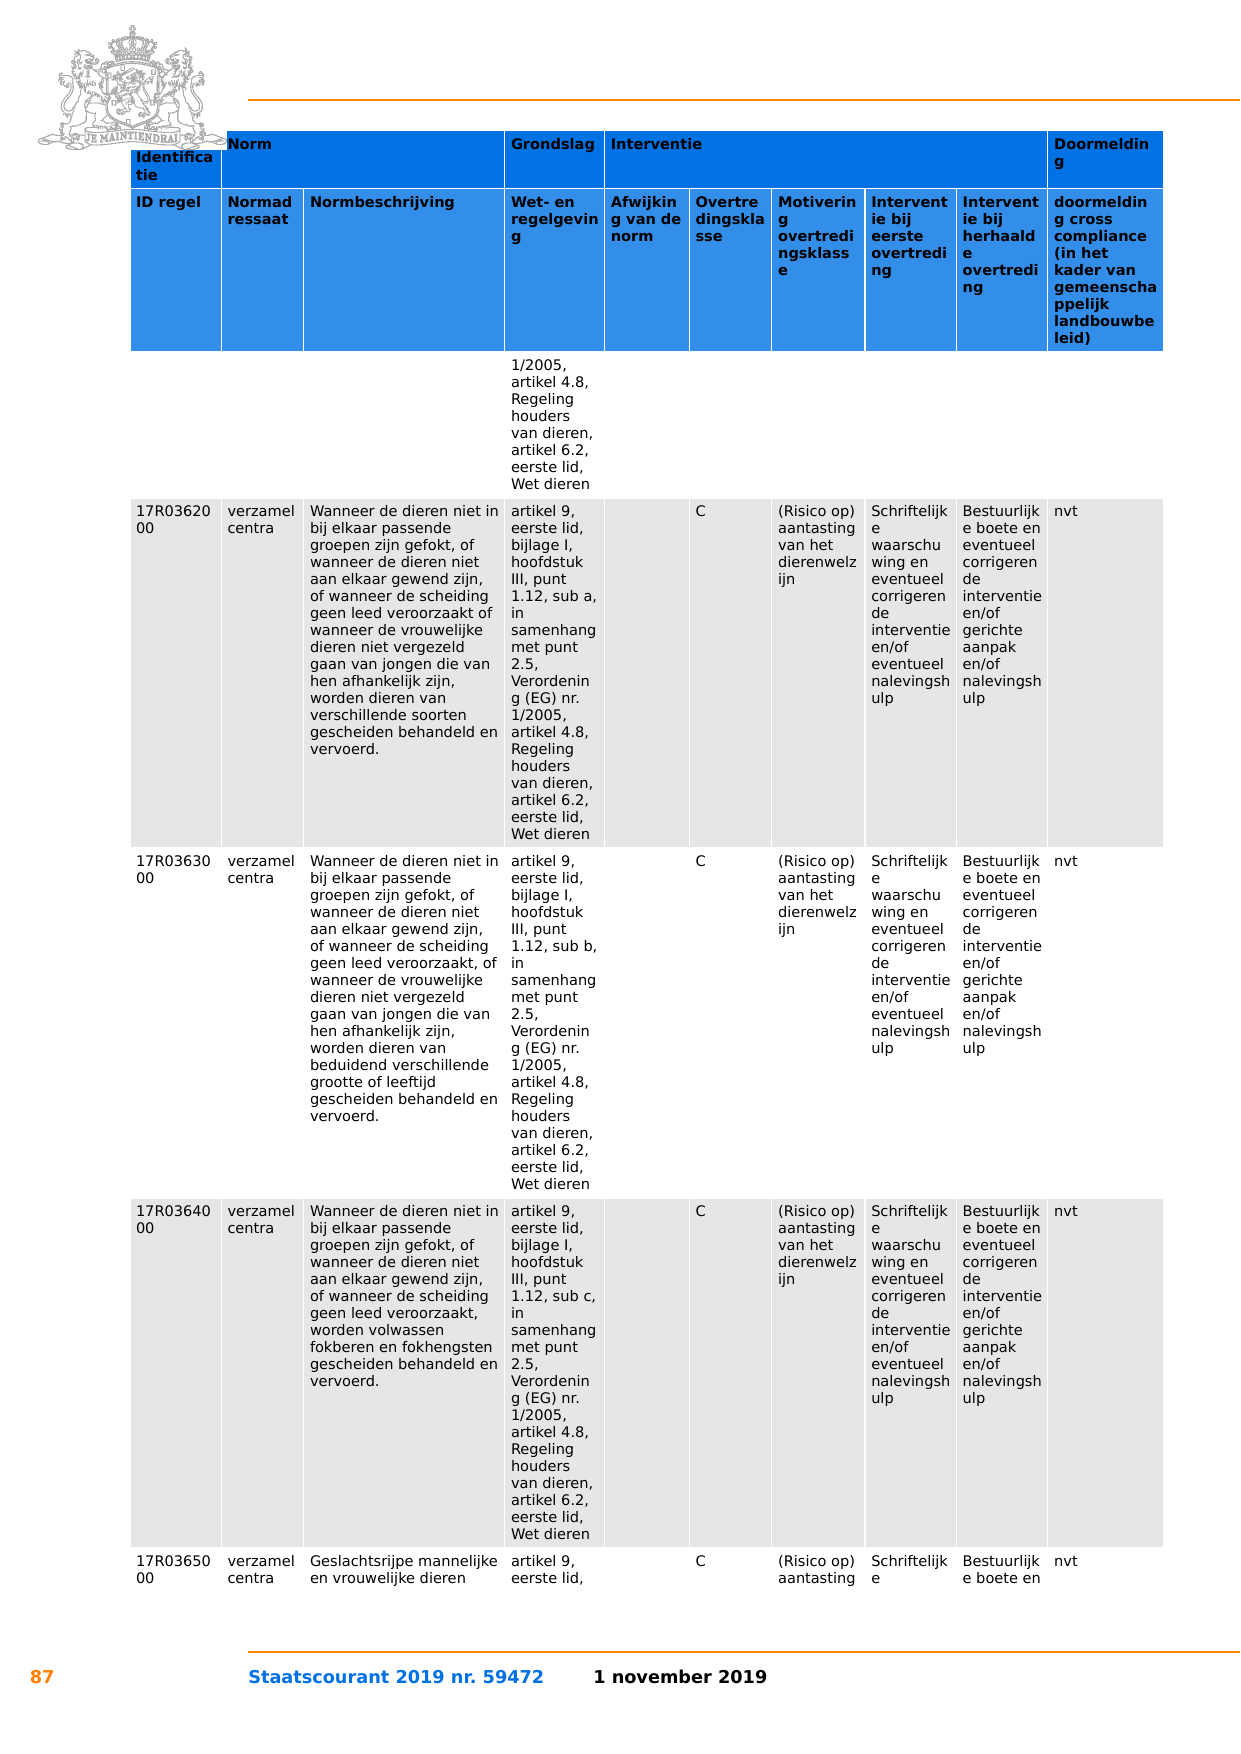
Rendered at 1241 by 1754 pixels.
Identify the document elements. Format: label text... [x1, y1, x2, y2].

table_cell (Risico op) aantasting van het dierenwelzijn [772, 1199, 864, 1547]
table_cell (Risico op) aantasting [772, 1549, 864, 1592]
table_cell Interventie bij eerste overtreding [866, 189, 956, 351]
table_cell (Risico op) aantasting van het dierenwelzijn [772, 499, 864, 847]
table_cell nvt [1048, 1199, 1163, 1547]
table_cell [605, 1549, 689, 1592]
table_cell Bestuurlijke boete en eventueel corrigerende interventie en/of gerichte aanpak en/of nalevingshulp [957, 499, 1047, 847]
table_cell Wanneer de dieren niet in bij elkaar passende groepen zijn gefokt, of wanneer de dieren niet aan elkaar gewend zijn, of wanneer de scheiding geen leed veroorzaakt, of wanneer de vrouwelijke dieren niet vergezeld gaan van jongen die van hen afhankelijk zijn, worden dieren van beduidend verschillende grootte of leeftijd gescheiden behandeld en vervoerd. [304, 849, 504, 1197]
table_cell 17R0362000 [131, 499, 221, 847]
table_cell Wanneer de dieren niet in bij elkaar passende groepen zijn gefokt, of wanneer de dieren niet aan elkaar gewend zijn, of wanneer de scheiding geen leed veroorzaakt, worden volwassen fokberen en fokhengsten gescheiden behandeld en vervoerd. [304, 1199, 504, 1547]
table_cell Bestuurlijke boete en eventueel corrigerende interventie en/of gerichte aanpak en/of nalevingshulp [957, 1199, 1047, 1547]
table_cell [605, 352, 689, 497]
table_cell [772, 352, 864, 497]
table_cell verzamelcentra [222, 499, 303, 847]
table_header Doormelding [1048, 131, 1163, 188]
table_cell Schriftelijke waarschuwing en eventueel corrigerende interventie en/of eventueel nalevingshulp [866, 849, 956, 1197]
table_cell artikel 9, eerste lid, [505, 1549, 604, 1592]
table_cell artikel 9, eerste lid, bijlage I, hoofdstuk III, punt 1.12, sub c, in samenhang met punt 2.5, Verordening (EG) nr. 1/2005, artikel 4.8, Regeling houders van dieren, artikel 6.2, eerste lid, Wet dieren [505, 1199, 604, 1547]
table_cell nvt [1048, 499, 1163, 847]
table_cell C [690, 1549, 771, 1592]
table_header Norm [222, 131, 504, 188]
picture [38, 25, 227, 150]
table_cell [605, 499, 689, 847]
table_cell Wet- en regelgeving [505, 189, 604, 351]
table_cell [131, 352, 221, 497]
table_header Grondslag [505, 131, 604, 188]
table_cell [690, 352, 771, 497]
table_cell ID regel [131, 189, 221, 351]
table_cell doormelding cross compliance (in het kader van gemeenschappelijk landbouwbeleid) [1048, 189, 1163, 351]
table_cell [304, 352, 504, 497]
table_cell Overtredingsklasse [690, 189, 771, 351]
table_cell nvt [1048, 1549, 1163, 1592]
table_cell artikel 9, eerste lid, bijlage I, hoofdstuk III, punt 1.12, sub a, in samenhang met punt 2.5, Verordening (EG) nr. 1/2005, artikel 4.8, Regeling houders van dieren, artikel 6.2, eerste lid, Wet dieren [505, 499, 604, 847]
table_cell Interventie bij herhaalde overtreding [957, 189, 1047, 351]
table_cell Schriftelijke waarschuwing en eventueel corrigerende interventie en/of eventueel nalevingshulp [866, 1199, 956, 1547]
table_cell 1/2005, artikel 4.8, Regeling houders van dieren, artikel 6.2, eerste lid, Wet dieren [505, 352, 604, 497]
table_cell verzamelcentra [222, 1549, 303, 1592]
table_cell verzamelcentra [222, 1199, 303, 1547]
table_cell Normbeschrijving [304, 189, 504, 351]
table_header Interventie [605, 131, 1047, 188]
table_cell [605, 1199, 689, 1547]
table_cell C [690, 1199, 771, 1547]
table_cell Normadressaat [222, 189, 303, 351]
table_cell 17R0363000 [131, 849, 221, 1197]
table_cell Bestuurlijke boete en [957, 1549, 1047, 1592]
table_cell Motivering overtredingsklasse [772, 189, 864, 351]
table_cell C [690, 499, 771, 847]
table_cell 17R0365000 [131, 1549, 221, 1592]
table_cell Bestuurlijke boete en eventueel corrigerende interventie en/of gerichte aanpak en/of nalevingshulp [957, 849, 1047, 1197]
table_cell verzamelcentra [222, 849, 303, 1197]
table_cell Geslachtsrijpe mannelijke en vrouwelijke dieren [304, 1549, 504, 1592]
table_cell [866, 352, 956, 497]
table_cell (Risico op) aantasting van het dierenwelzijn [772, 849, 864, 1197]
table_cell Wanneer de dieren niet in bij elkaar passende groepen zijn gefokt, of wanneer de dieren niet aan elkaar gewend zijn, of wanneer de scheiding geen leed veroorzaakt of wanneer de vrouwelijke dieren niet vergezeld gaan van jongen die van hen afhankelijk zijn, worden dieren van verschillende soorten gescheiden behandeld en vervoerd. [304, 499, 504, 847]
table_cell Schriftelijke [866, 1549, 956, 1592]
table_cell C [690, 849, 771, 1197]
table_cell Schriftelijke waarschuwing en eventueel corrigerende interventie en/of eventueel nalevingshulp [866, 499, 956, 847]
table_cell nvt [1048, 849, 1163, 1197]
table_cell [605, 849, 689, 1197]
table_cell [957, 352, 1047, 497]
table_cell artikel 9, eerste lid, bijlage I, hoofdstuk III, punt 1.12, sub b, in samenhang met punt 2.5, Verordening (EG) nr. 1/2005, artikel 4.8, Regeling houders van dieren, artikel 6.2, eerste lid, Wet dieren [505, 849, 604, 1197]
table_cell Afwijking van de norm [605, 189, 689, 351]
table_header Identificatie [131, 150, 221, 188]
table_cell 17R0364000 [131, 1199, 221, 1547]
table_cell [222, 352, 303, 497]
table_cell [1048, 352, 1163, 497]
